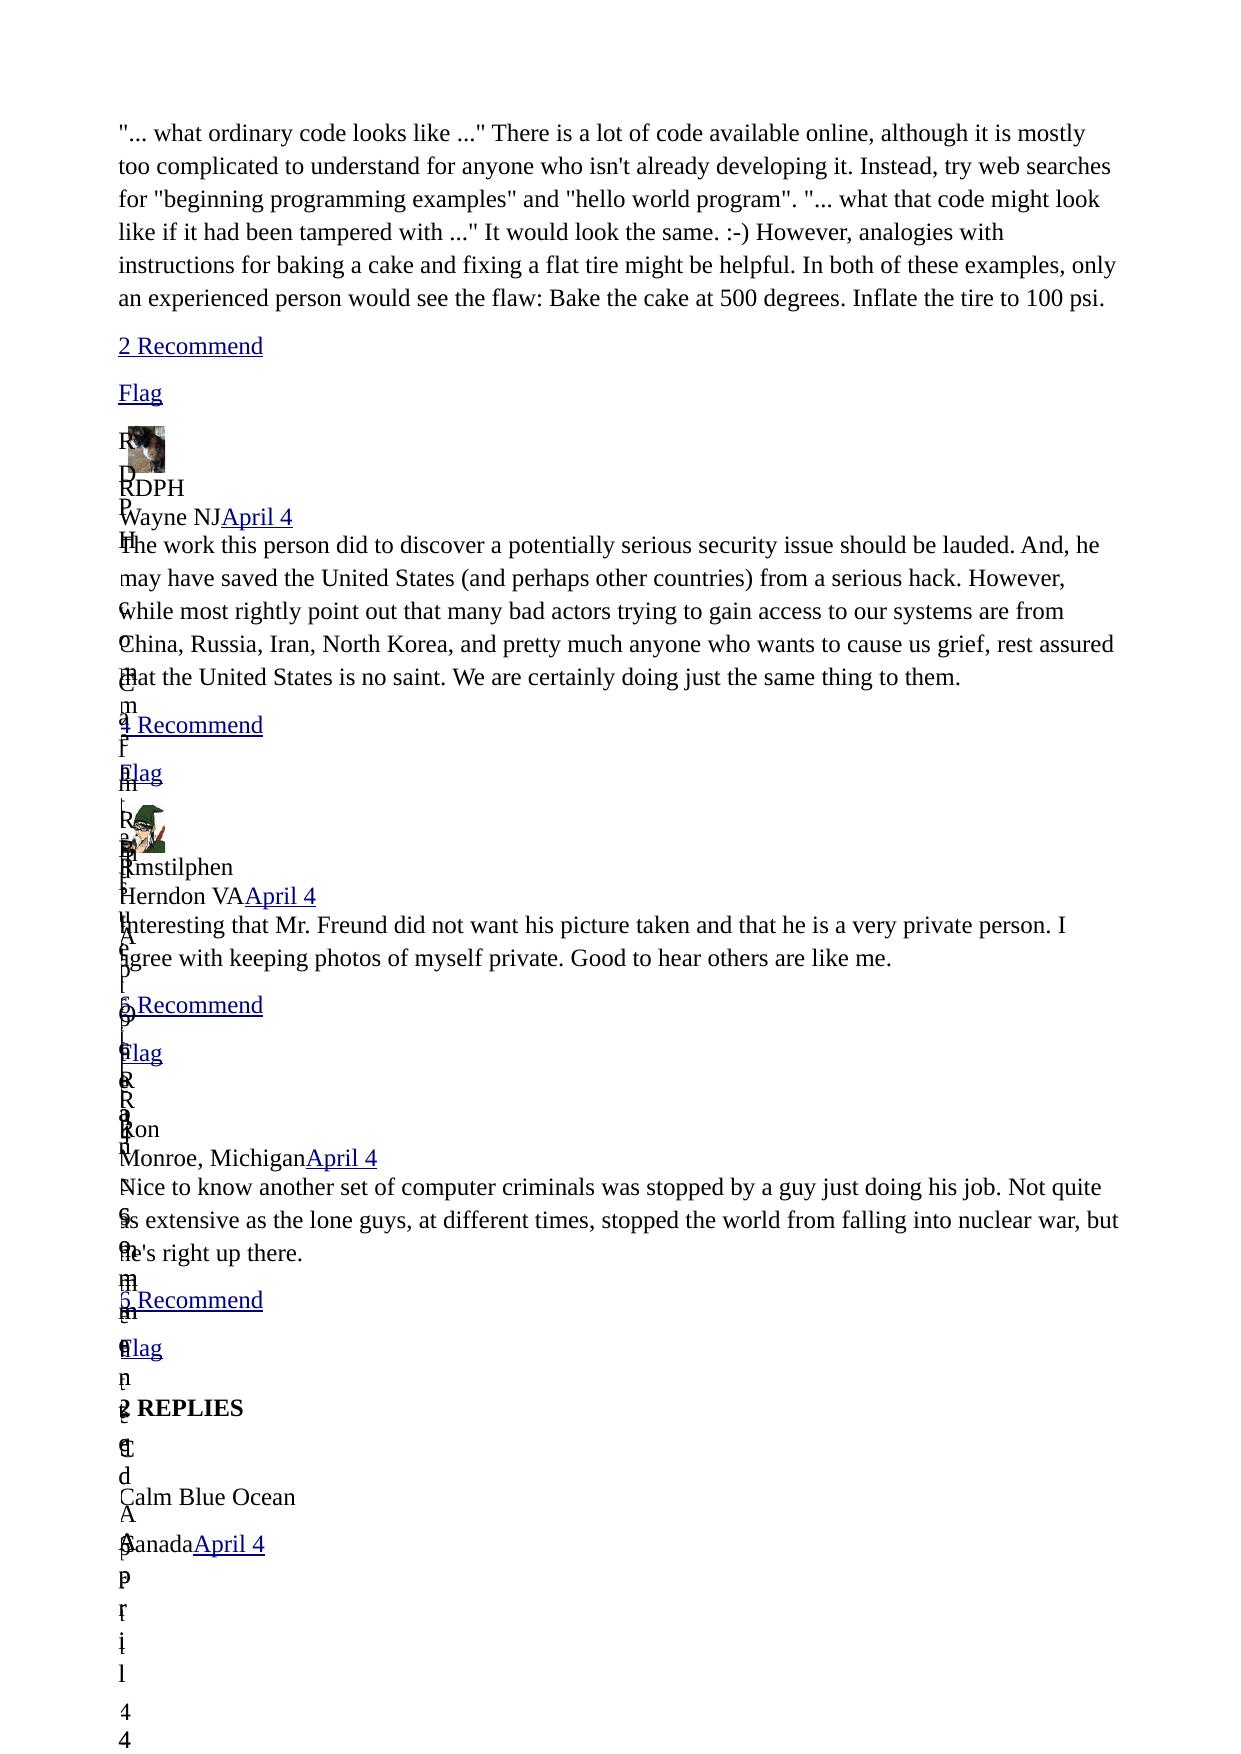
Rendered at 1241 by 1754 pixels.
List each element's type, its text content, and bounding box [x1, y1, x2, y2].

text Flag [118, 378, 1122, 407]
text R [121, 1086, 1122, 1114]
text "... what ordinary code looks like ..." There is a lot of code available online, although it is mostly too complicated to understand for anyone who isn't already developing it. Instead, try web searches for "beginning programming examples" and "hello world program". "... what that code might look like if it had been tampered with ..." It would look the same. :-) However, analogies with instructions for baking a cake and fixing a flat tire might be helpful. In both of these examples, only an experienced person would see the flaw: Bake the cake at 500 degrees. Inflate the tire to 100 psi. [118, 118, 1122, 312]
picture [121, 426, 166, 473]
text Monroe, MichiganApril 4 [121, 1143, 1122, 1172]
text Flag [122, 1038, 1122, 1067]
text 4 Recommend [121, 710, 1122, 739]
text Wayne NJApril 4 [121, 502, 1122, 530]
text C [121, 1434, 1122, 1463]
picture [123, 842, 130, 848]
text Interesting that Mr. Freund did not want his picture taken and that he is a very private person. I agree with keeping photos of myself private. Good to hear others are like me. [121, 910, 1122, 971]
text 6 Recommend [121, 1285, 1122, 1314]
text Herndon VAApril 4 [121, 881, 1122, 910]
picture [123, 813, 129, 820]
text RDPH [121, 473, 1122, 502]
text Flag [121, 1333, 1122, 1362]
text The work this person did to discover a potentially serious security issue should be lauded. And, he may have saved the United States (and perhaps other countries) from a serious hack. However, while most rightly point out that many bad actors trying to gain access to our systems are from China, Russia, Iran, North Korea, and pretty much anyone who wants to cause us grief, rest assured that the United States is no saint. We are certainly doing just the same thing to them. [121, 530, 1122, 691]
picture [121, 805, 166, 853]
text Flag [121, 758, 1122, 786]
subtitle 2 REPLIES [121, 1393, 1122, 1422]
picture [123, 434, 129, 441]
text 2 Recommend [118, 331, 1122, 359]
text Rmstilphen [122, 852, 1122, 881]
text Nice to know another set of computer criminals was stopped by a guy just doing his job. Not quite as extensive as the lone guys, at different times, stopped the world from falling into nuclear war, but he's right up there. [121, 1172, 1122, 1267]
text 6 Recommend [121, 990, 1122, 1019]
text Ron [127, 1114, 1122, 1143]
picture [123, 467, 132, 473]
text CanadaApril 4 [121, 1529, 1122, 1558]
text Calm Blue Ocean [121, 1482, 1122, 1511]
